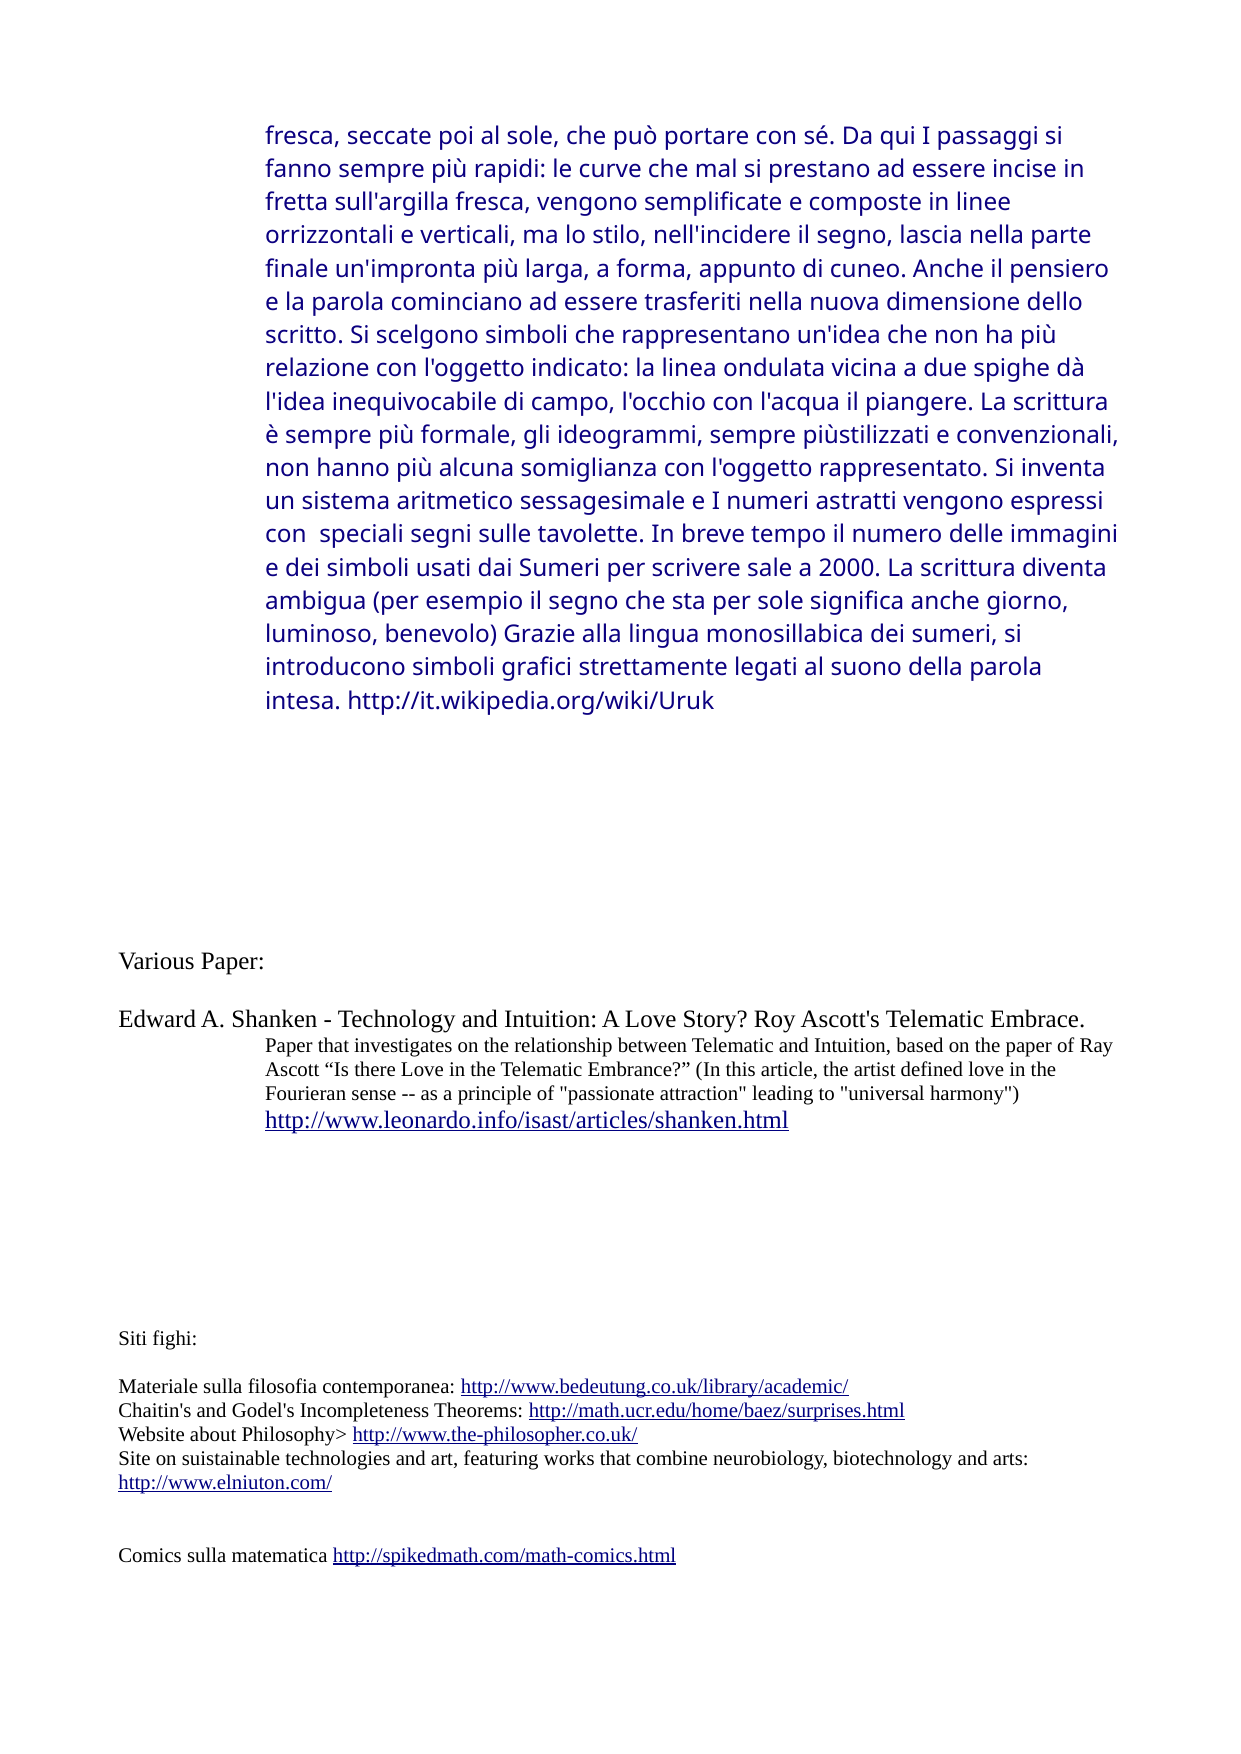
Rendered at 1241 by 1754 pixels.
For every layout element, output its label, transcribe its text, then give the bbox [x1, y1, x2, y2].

text Various Paper: [118, 946, 1122, 975]
text Chaitin's and Godel's Incompleteness Theorems: http://math.ucr.edu/home/baez/surprises.html [118, 1398, 1122, 1422]
text Comics sulla matematica http://spikedmath.com/math-comics.html [118, 1542, 1122, 1567]
text Edward A. Shanken - Technology and Intuition: A Love Story? Roy Ascott's Telematic Embrace. Paper that investigates on the relationship between Telematic and Intuition, based on the paper of Ray Ascott “Is there Love in the Telematic Embrance?” (In this article, the artist defined love in the Fourieran sense -- as a principle of "passionate attraction" leading to "universal harmony") http://www.leonardo.info/isast/articles/shanken.html [118, 1004, 1122, 1133]
text Siti fighi: [118, 1326, 1122, 1350]
text Site on suistainable technologies and art, featuring works that combine neurobiology, biotechnology and arts: http://www.elniuton.com/ [118, 1446, 1122, 1494]
text Website about Philosophy> http://www.the-philosopher.co.uk/ [118, 1422, 1122, 1446]
text Materiale sulla filosofia contemporanea: http://www.bedeutung.co.uk/library/academic/ [118, 1374, 1122, 1398]
text fresca, seccate poi al sole, che può portare con sé. Da qui I passaggi si fanno sempre più rapidi: le curve che mal si prestano ad essere incise in fretta sull'argilla fresca, vengono semplificate e composte in linee orrizzontali e verticali, ma lo stilo, nell'incidere il segno, lascia nella parte finale un'impronta più larga, a forma, appunto di cuneo. Anche il pensiero e la parola cominciano ad essere trasferiti nella nuova dimensione dello scritto. Si scelgono simboli che rappresentano un'idea che non ha più relazione con l'oggetto indicato: la linea ondulata vicina a due spighe dà l'idea inequivocabile di campo, l'occhio con l'acqua il piangere. La scrittura è sempre più formale, gli ideogrammi, sempre piùstilizzati e convenzionali, non hanno più alcuna somiglianza con l'oggetto rappresentato. Si inventa un sistema aritmetico sessagesimale e I numeri astratti vengono espressi con speciali segni sulle tavolette. In breve tempo il numero delle immagini e dei simboli usati dai Sumeri per scrivere sale a 2000. La scrittura diventa ambigua (per esempio il segno che sta per sole significa anche giorno, luminoso, benevolo) Grazie alla lingua monosillabica dei sumeri, si introducono simboli grafici strettamente legati al suono della parola intesa. http://it.wikipedia.org/wiki/Uruk [118, 118, 1122, 716]
